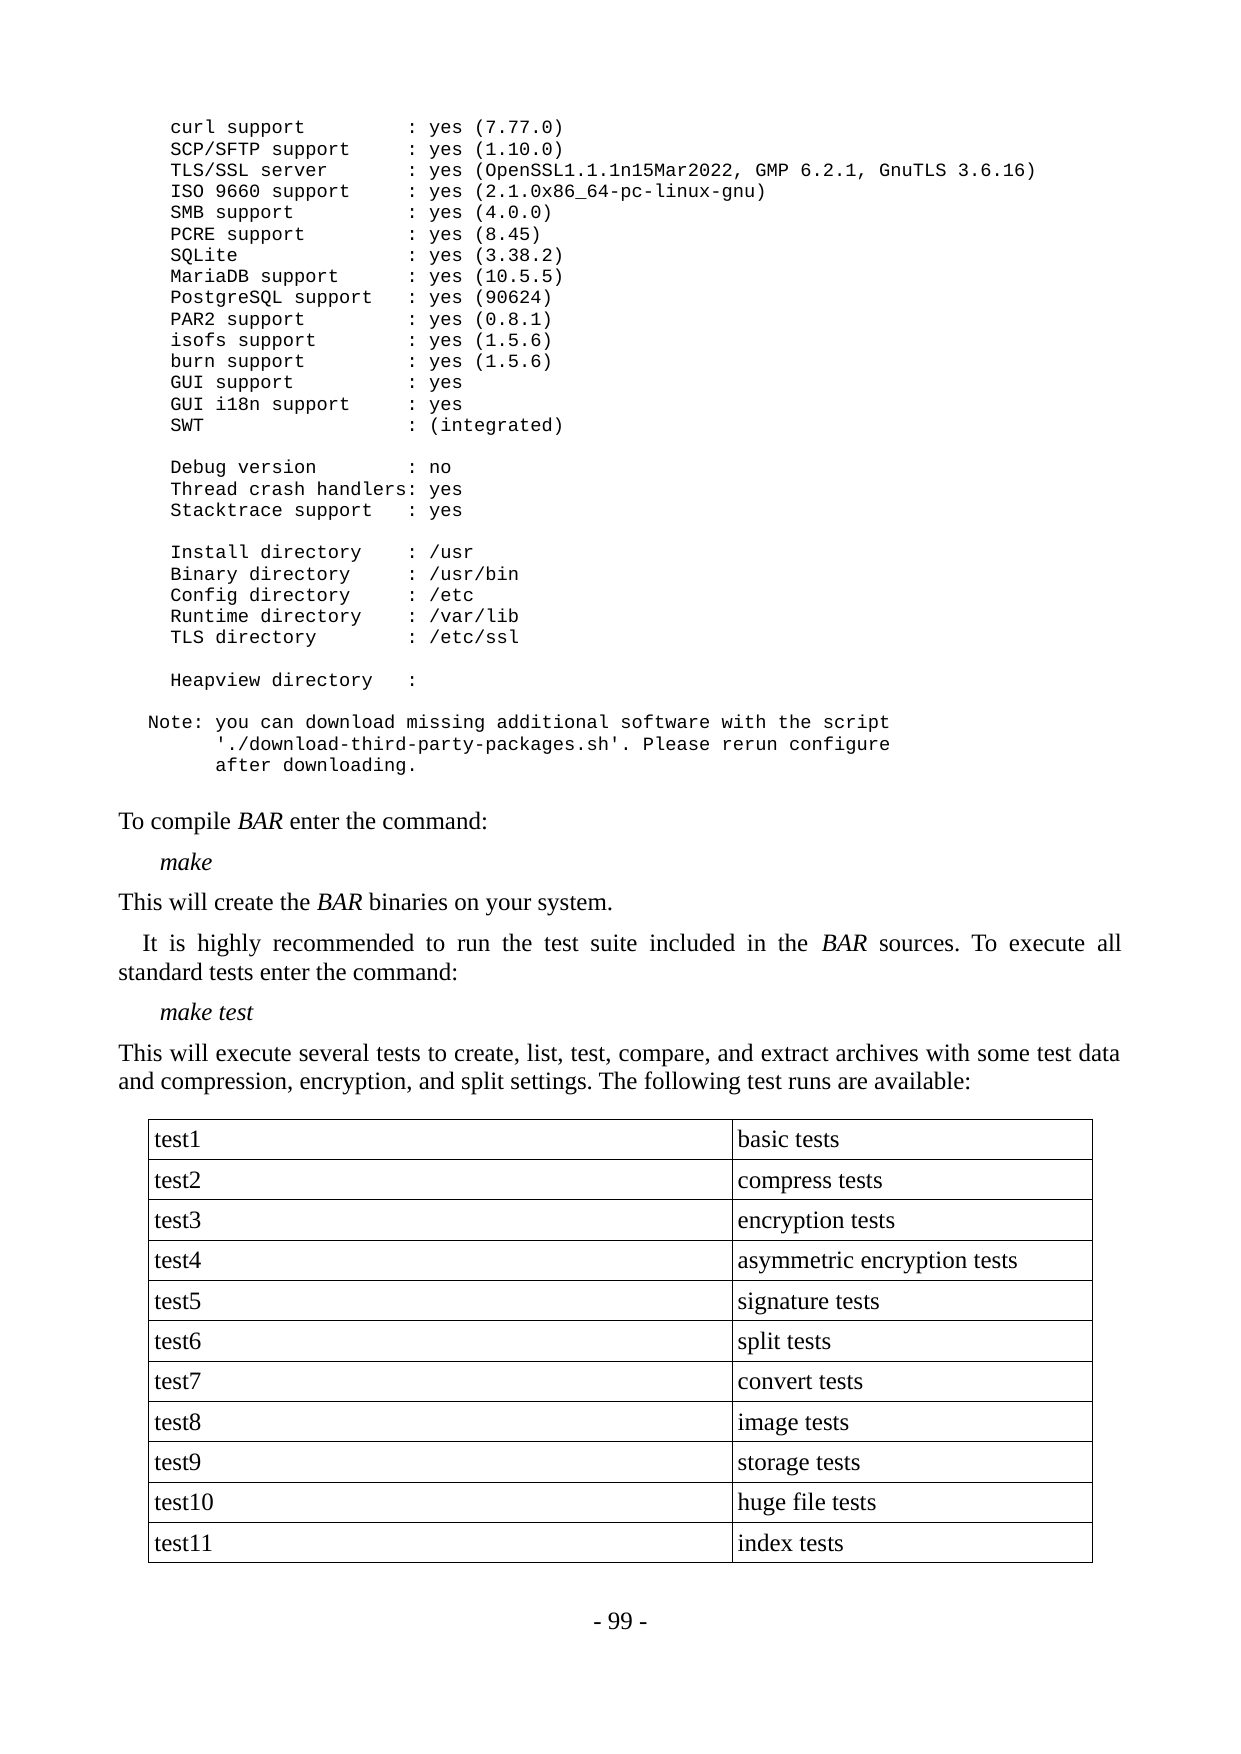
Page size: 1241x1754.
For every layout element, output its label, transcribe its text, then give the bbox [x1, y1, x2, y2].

text SQLite : yes (3.38.2) [148, 246, 1122, 267]
text SCP/SFTP support : yes (1.10.0) [148, 139, 1122, 161]
table_cell test9 [149, 1442, 732, 1482]
table_cell asymmetric encryption tests [733, 1241, 1092, 1280]
table_cell test3 [149, 1200, 732, 1240]
table_cell convert tests [733, 1362, 1092, 1401]
text Runtime directory : /var/lib [148, 607, 1122, 628]
table_cell test8 [149, 1402, 732, 1441]
text Stacktrace support : yes [148, 501, 1122, 522]
text SWT : (integrated) [148, 416, 1122, 437]
text This will execute several tests to create, list, test, compare, and extract archives with some test data and compression, encryption, and split settings. The following test runs are available: [118, 1038, 1122, 1095]
text burn support : yes (1.5.6) [148, 352, 1122, 373]
table_cell image tests [733, 1402, 1092, 1441]
text './download-third-party-packages.sh'. Please rerun configure [148, 734, 1122, 756]
table_cell encryption tests [733, 1200, 1092, 1240]
text To compile BAR enter the command: [118, 806, 1122, 835]
text isofs support : yes (1.5.6) [148, 331, 1122, 352]
text Heapview directory : [148, 671, 1122, 692]
text PostgreSQL support : yes (90624) [148, 288, 1122, 309]
text MariaDB support : yes (10.5.5) [148, 267, 1122, 288]
text TLS directory : /etc/ssl [148, 628, 1122, 649]
table_header test1 [149, 1120, 732, 1159]
text Thread crash handlers: yes [148, 479, 1122, 501]
text This will create the BAR binaries on your system. [118, 887, 1122, 916]
table_cell signature tests [733, 1281, 1092, 1320]
text GUI i18n support : yes [148, 394, 1122, 416]
table_cell split tests [733, 1321, 1092, 1361]
text PAR2 support : yes (0.8.1) [148, 309, 1122, 331]
text ISO 9660 support : yes (2.1.0x86_64-pc-linux-gnu) [148, 182, 1122, 203]
text curl support : yes (7.77.0) [148, 118, 1122, 139]
text make test [159, 997, 1122, 1026]
text Config directory : /etc [148, 586, 1122, 607]
text TLS/SSL server : yes (OpenSSL1.1.1n15Mar2022, GMP 6.2.1, GnuTLS 3.6.16) [148, 161, 1122, 182]
text after downloading. [148, 756, 1122, 777]
text PCRE support : yes (8.45) [148, 224, 1122, 246]
table_cell compress tests [733, 1160, 1092, 1199]
table_cell test6 [149, 1321, 732, 1361]
text SMB support : yes (4.0.0) [148, 203, 1122, 224]
table_cell test5 [149, 1281, 732, 1320]
text make [159, 847, 1122, 876]
table_cell index tests [733, 1523, 1092, 1562]
table_cell huge file tests [733, 1483, 1092, 1522]
table_cell storage tests [733, 1442, 1092, 1482]
table_cell test10 [149, 1483, 732, 1522]
text Install directory : /usr [148, 543, 1122, 564]
text Note: you can download missing additional software with the script [148, 713, 1122, 734]
text Binary directory : /usr/bin [148, 564, 1122, 586]
text GUI support : yes [148, 373, 1122, 394]
table_cell test7 [149, 1362, 732, 1401]
table_cell test2 [149, 1160, 732, 1199]
text It is highly recommended to run the test suite included in the BAR sources. To execute all standard tests enter the command: [118, 928, 1122, 985]
table_cell test11 [149, 1523, 732, 1562]
table_cell test4 [149, 1241, 732, 1280]
text Debug version : no [148, 458, 1122, 479]
table_header basic tests [733, 1120, 1092, 1159]
